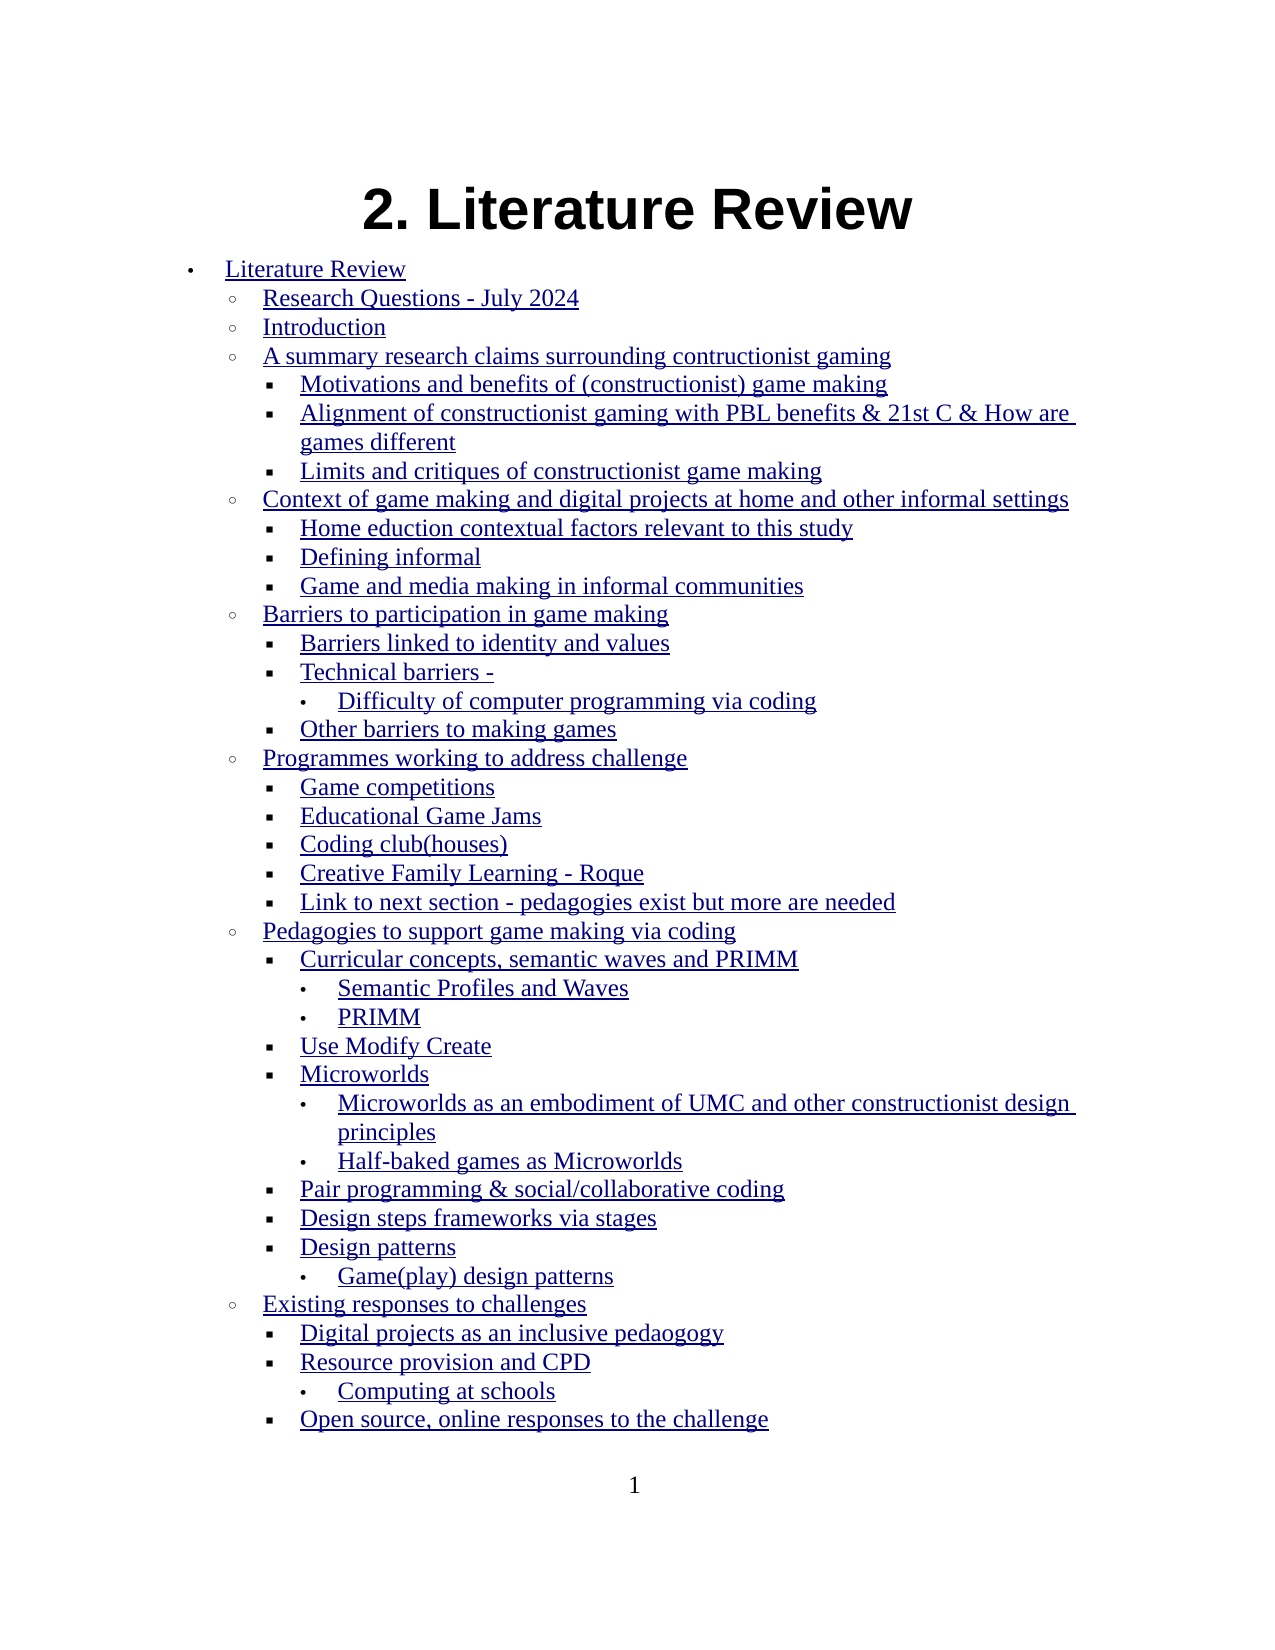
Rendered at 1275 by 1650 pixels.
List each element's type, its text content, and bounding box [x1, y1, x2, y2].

list Literature Review [187, 254, 1125, 283]
list Computing at schools [300, 1376, 1125, 1404]
list Alignment of constructionist gaming with PBL benefits & 21st C & How are games different [262, 398, 1125, 456]
list Game(play) design patterns [300, 1261, 1125, 1289]
list Use Modify Create [262, 1031, 1125, 1059]
list Microworlds as an embodiment of UMC and other constructionist design principles [300, 1088, 1125, 1146]
list Open source, online responses to the challenge [262, 1404, 1125, 1433]
list Design steps frameworks via stages [262, 1203, 1125, 1232]
list Introduction [225, 312, 1125, 341]
list Pedagogies to support game making via coding [225, 916, 1125, 944]
list Pair programming & social/collaborative coding [262, 1174, 1125, 1203]
list Home eduction contextual factors relevant to this study [262, 513, 1125, 542]
list Technical barriers - [262, 657, 1125, 686]
list Game and media making in informal communities [262, 571, 1125, 599]
list Coding club(houses) [262, 829, 1125, 858]
list Semantic Profiles and Waves [300, 973, 1125, 1002]
list Limits and critiques of constructionist game making [262, 456, 1125, 484]
list Programmes working to address challenge [225, 743, 1125, 772]
list Educational Game Jams [262, 801, 1125, 829]
list Context of game making and digital projects at home and other informal settings [225, 484, 1125, 513]
list Curricular concepts, semantic waves and PRIMM [262, 944, 1125, 973]
list Research Questions - July 2024 [225, 283, 1125, 312]
list Link to next section - pedagogies exist but more are needed [262, 887, 1125, 916]
list Microworlds [262, 1059, 1125, 1088]
list Existing responses to challenges [225, 1289, 1125, 1318]
list Difficulty of computer programming via coding [300, 686, 1125, 714]
list A summary research claims surrounding contructionist gaming [225, 341, 1125, 369]
list Defining informal [262, 542, 1125, 571]
list Barriers linked to identity and values [262, 628, 1125, 657]
list Resource provision and CPD [262, 1347, 1125, 1376]
list Game competitions [262, 772, 1125, 801]
list Design patterns [262, 1232, 1125, 1261]
list Barriers to participation in game making [225, 599, 1125, 628]
list PRIMM [300, 1002, 1125, 1031]
list Other barriers to making games [262, 714, 1125, 743]
list Digital projects as an inclusive pedaogogy [262, 1318, 1125, 1347]
title 2. Literature Review [150, 175, 1125, 242]
list Motivations and benefits of (constructionist) game making [262, 369, 1125, 398]
list Half-baked games as Microworlds [300, 1146, 1125, 1174]
list Creative Family Learning - Roque [262, 858, 1125, 887]
